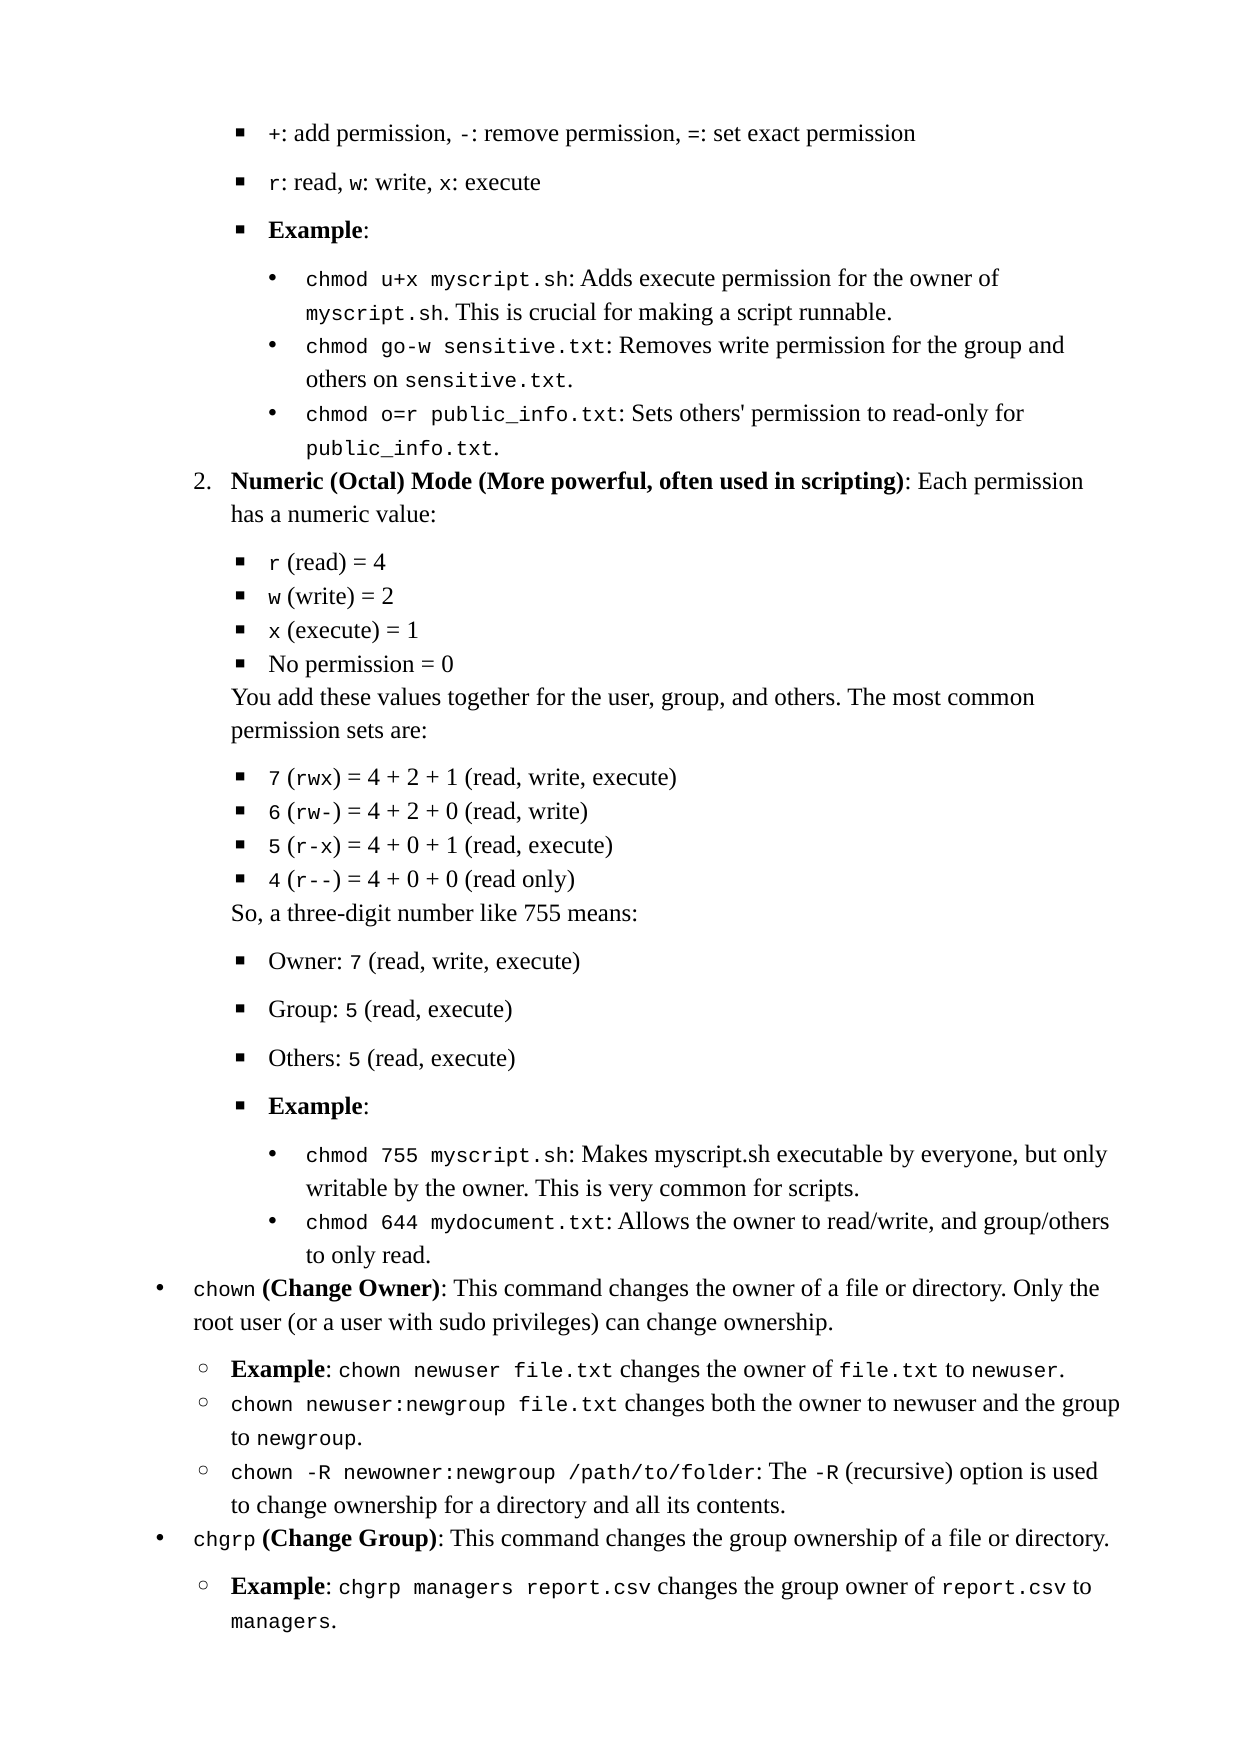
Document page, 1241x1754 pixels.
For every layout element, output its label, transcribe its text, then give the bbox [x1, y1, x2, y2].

list Example: chgrp managers report.csv changes the group owner of report.csv to managers. [193, 1571, 1122, 1635]
list chmod u+x myscript.sh: Adds execute permission for the owner of myscript.sh. This is crucial for making a script runnable. [268, 263, 1122, 326]
list Group: 5 (read, execute) [231, 994, 1122, 1024]
list chown (Change Owner): This command changes the owner of a file or directory. Only the root user (or a user with sudo privileges) can change ownership. [156, 1273, 1122, 1335]
list Numeric (Octal) Mode (More powerful, often used in scripting): Each permission has a numeric value: [193, 466, 1122, 528]
list Example: [231, 215, 1122, 244]
list chmod 755 myscript.sh: Makes myscript.sh executable by everyone, but only writable by the owner. This is very common for scripts. [268, 1139, 1122, 1202]
list 5 (r-x) = 4 + 0 + 1 (read, execute) [231, 830, 1122, 860]
list +: add permission, -: remove permission, =: set exact permission [231, 118, 1122, 148]
list You add these values together for the user, group, and others. The most common permission sets are: [193, 682, 1122, 743]
list Others: 5 (read, execute) [231, 1043, 1122, 1072]
list chgrp (Change Group): This command changes the group ownership of a file or directory. [156, 1523, 1122, 1552]
list 6 (rw-) = 4 + 2 + 0 (read, write) [231, 796, 1122, 826]
list So, a three-digit number like 755 means: [193, 898, 1122, 927]
list chown newuser:newgroup file.txt changes both the owner to newuser and the group to newgroup. [193, 1388, 1122, 1452]
list chmod 644 mydocument.txt: Allows the owner to read/write, and group/others to only read. [268, 1206, 1122, 1268]
list Example: chown newuser file.txt changes the owner of file.txt to newuser. [193, 1354, 1122, 1384]
list chmod go-w sensitive.txt: Removes write permission for the group and others on sensitive.txt. [268, 331, 1122, 394]
list 7 (rwx) = 4 + 2 + 1 (read, write, execute) [231, 762, 1122, 792]
list Example: [231, 1091, 1122, 1120]
list chown -R newowner:newgroup /path/to/folder: The -R (recursive) option is used to change ownership for a directory and all its contents. [193, 1456, 1122, 1519]
list r (read) = 4 [231, 547, 1122, 576]
list chmod o=r public_info.txt: Sets others' permission to read-only for public_info.txt. [268, 398, 1122, 462]
list No permission = 0 [231, 649, 1122, 677]
list Owner: 7 (read, write, execute) [231, 946, 1122, 975]
list w (write) = 2 [231, 581, 1122, 610]
list r: read, w: write, x: execute [231, 167, 1122, 196]
list 4 (r--) = 4 + 0 + 0 (read only) [231, 864, 1122, 894]
list x (execute) = 1 [231, 615, 1122, 644]
